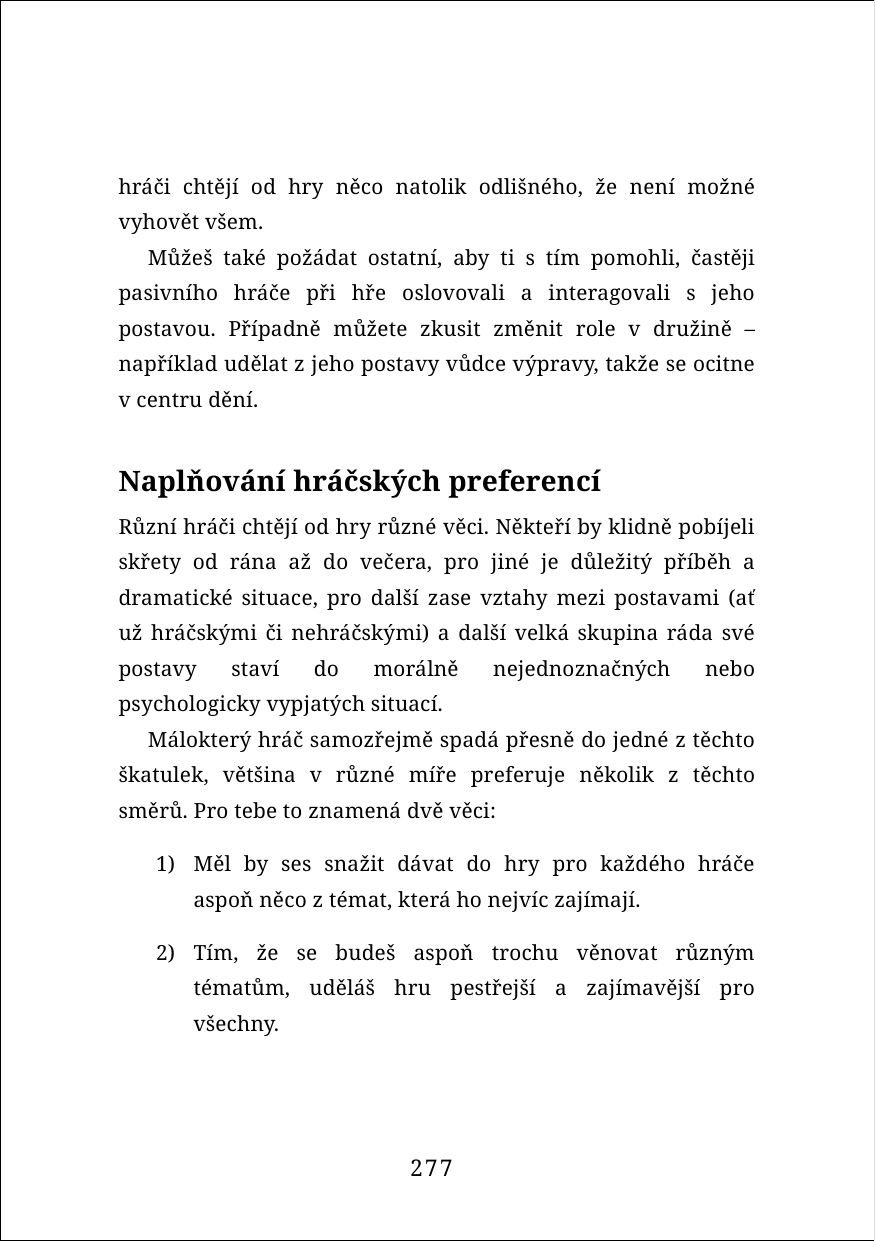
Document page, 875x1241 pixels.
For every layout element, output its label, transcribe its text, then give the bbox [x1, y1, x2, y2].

list Měl by ses snažit dávat do hry pro každého hráče aspoň něco z témat, která ho nejvíc zajímají. [156, 849, 756, 913]
text Různí hráči chtějí od hry různé věci. Někteří by klidně pobíjeli skřety od rána až do večera, pro jiné je důležitý příběh a dramatické situace, pro další zase vztahy mezi postavami (ať už hráčskými či nehráčskými) a další velká skupina ráda své postavy staví do morálně nejednoznačných nebo psychologicky vypjatých situací. Málokterý hráč samozřejmě spadá přesně do jedné z těchto škatulek, většina v různé míře preferuje několik z těchto směrů. Pro tebe to znamená dvě věci: [118, 512, 756, 824]
list Tím, že se budeš aspoň trochu věnovat různým tématům, uděláš hru pestřejší a zajímavější pro všechny. [156, 938, 756, 1037]
text hráči chtějí od hry něco natolik odlišného, že není možné vyhovět všem. Můžeš také požádat ostatní, aby ti s tím pomohli, častěji pasivního hráče při hře oslovovali a interagovali s jeho postavou. Případně můžete zkusit změnit role v družině – například udělat z jeho postavy vůdce výpravy, takže se ocitne v centru dění. [118, 172, 756, 413]
subtitle Naplňování hráčských preferencí [118, 462, 756, 500]
